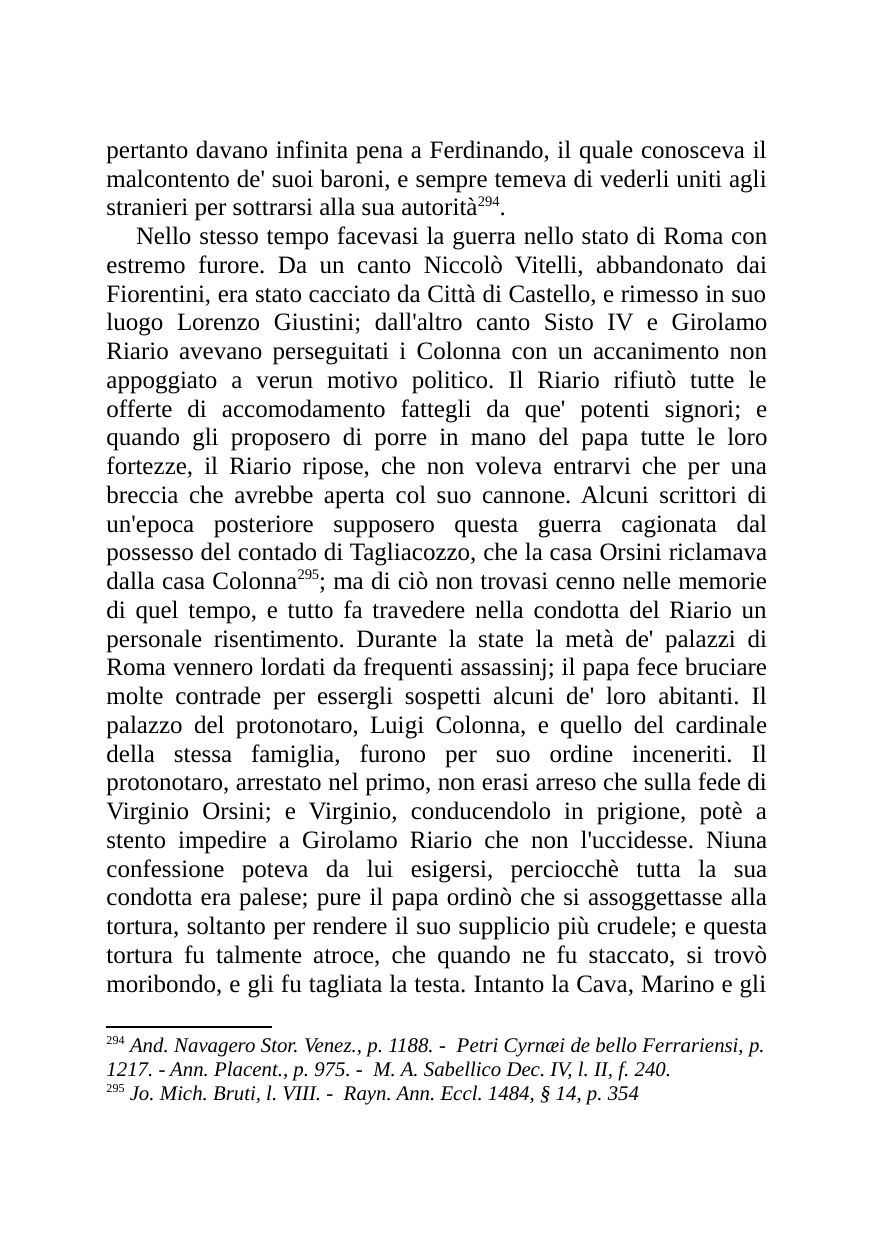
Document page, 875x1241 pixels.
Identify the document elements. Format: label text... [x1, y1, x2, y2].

text Nello stesso tempo facevasi la guerra nello stato di Roma con estremo furore. Da un canto Niccolò Vitelli, abbandonato dai Fiorentini, era stato cacciato da Città di Castello, e rimesso in suo luogo Lorenzo Giustini; dall'altro canto Sisto IV e Girolamo Riario avevano perseguitati i Colonna con un accanimento non appoggiato a verun motivo politico. Il Riario rifiutò tutte le offerte di accomodamento fattegli da que' potenti signori; e quando gli proposero di porre in mano del papa tutte le loro fortezze, il Riario ripose, che non voleva entrarvi che per una breccia che avrebbe aperta col suo cannone. Alcuni scrittori di un'epoca posteriore supposero questa guerra cagionata dal possesso del contado di Tagliacozzo, che la casa Orsini riclamava dalla casa Colonna; ma di ciò non trovasi cenno nelle memorie di quel tempo, e tutto fa travedere nella condotta del Riario un personale risentimento. Durante la state la metà de' palazzi di Roma vennero lordati da frequenti assassinj; il papa fece bruciare molte contrade per essergli sospetti alcuni de' loro abitanti. Il palazzo del protonotaro, Luigi Colonna, e quello del cardinale della stessa famiglia, furono per suo ordine inceneriti. Il protonotaro, arrestato nel primo, non erasi arreso che sulla fede di Virginio Orsini; e Virginio, conducendolo in prigione, potè a stento impedire a Girolamo Riario che non l'uccidesse. Niuna confessione poteva da lui esigersi, perciocchè tutta la sua condotta era palese; pure il papa ordinò che si assoggettasse alla tortura, soltanto per rendere il suo supplicio più crudele; e questa tortura fu talmente atroce, che quando ne fu staccato, si trovò moribondo, e gli fu tagliata la testa. Intanto la Cava, Marino e gli [106, 221, 768, 997]
text And. Navagero Stor. Venez., p. 1188. - Petri Cyrnæi de bello Ferrariensi, p. 1217. - Ann. Placent., p. 975. - M. A. Sabellico Dec. IV, l. II, f. 240. [106, 1033, 768, 1081]
text pertanto davano infinita pena a Ferdinando, il quale conosceva il malcontento de' suoi baroni, e sempre temeva di vederli uniti agli stranieri per sottrarsi alla sua autorità. [106, 135, 768, 221]
text Jo. Mich. Bruti, l. VIII. - Rayn. Ann. Eccl. 1484, § 14, p. 354 [106, 1081, 768, 1105]
